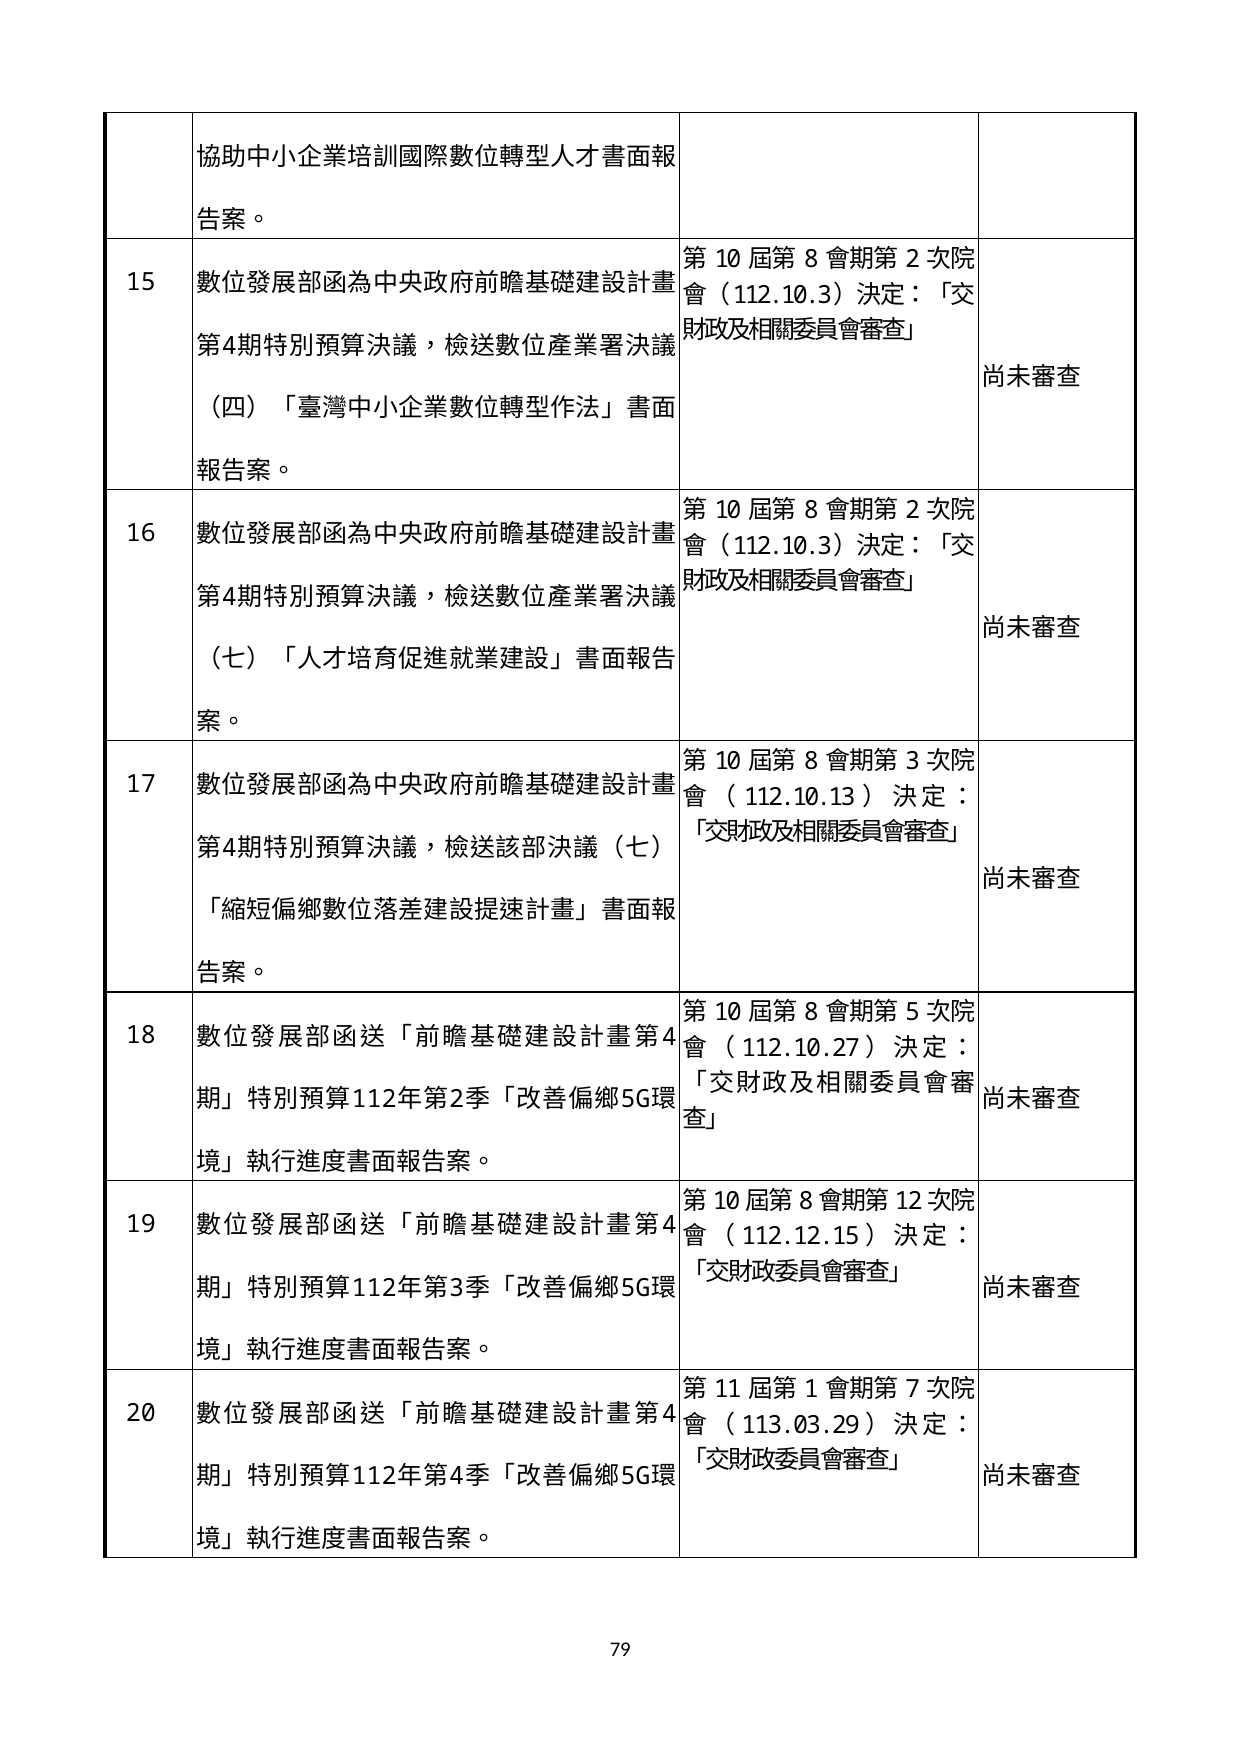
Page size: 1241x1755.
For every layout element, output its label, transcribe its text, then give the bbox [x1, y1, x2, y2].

table_cell 數位發展部函為中央政府前瞻基礎建設計畫第4期特別預算決議，檢送數位產業署決議（四）「臺灣中小企業數位轉型作法」書面報告案。 [193, 239, 679, 489]
table_cell 數位發展部函送「前瞻基礎建設計畫第4期」特別預算112年第3季「改善偏鄉5G環境」執行進度書面報告案。 [193, 1181, 679, 1368]
table_cell [680, 113, 978, 238]
table_cell 尚未審查 [979, 490, 1134, 740]
table_cell [107, 1181, 192, 1368]
table_cell [107, 239, 192, 489]
table_cell [107, 113, 192, 238]
table_cell [979, 113, 1134, 238]
table_cell [107, 741, 192, 991]
table_cell 尚未審查 [979, 741, 1134, 991]
table_cell 數位發展部函送「前瞻基礎建設計畫第4期」特別預算112年第2季「改善偏鄉5G環境」執行進度書面報告案。 [193, 993, 679, 1180]
table_cell 第10屆第8會期第2次院會（112.10.3）決定：「交財政及相關委員會審查」 [680, 239, 978, 489]
table_cell 第10屆第8會期第2次院會（112.10.3）決定：「交財政及相關委員會審查」 [680, 490, 978, 740]
table_cell [107, 490, 192, 740]
table_cell 數位發展部函送「前瞻基礎建設計畫第4期」特別預算112年第4季「改善偏鄉5G環境」執行進度書面報告案。 [193, 1370, 679, 1557]
table_cell 尚未審查 [979, 993, 1134, 1180]
table_cell 數位發展部函為中央政府前瞻基礎建設計畫第4期特別預算決議，檢送該部決議（七）「縮短偏鄉數位落差建設提速計畫」書面報告案。 [193, 741, 679, 991]
table_cell 尚未審查 [979, 1181, 1134, 1368]
table_cell 第10屆第8會期第5次院會（112.10.27）決定：「交財政及相關委員會審查」 [680, 993, 978, 1180]
table_cell 數位發展部函為中央政府前瞻基礎建設計畫第4期特別預算決議，檢送數位產業署決議（七）「人才培育促進就業建設」書面報告案。 [193, 490, 679, 740]
table_cell 尚未審查 [979, 1370, 1134, 1557]
table_cell 尚未審查 [979, 239, 1134, 489]
table_cell 協助中小企業培訓國際數位轉型人才書面報告案。 [193, 113, 679, 238]
table_cell [107, 993, 192, 1180]
table_cell 第10屆第8會期第12次院會（112.12.15）決定：「交財政委員會審查」 [680, 1181, 978, 1368]
table_cell 第11屆第1會期第7次院會（113.03.29）決定：「交財政委員會審查」 [680, 1370, 978, 1557]
table_cell 第10屆第8會期第3次院會（112.10.13）決定：「交財政及相關委員會審查」 [680, 741, 978, 991]
table_cell [107, 1370, 192, 1557]
